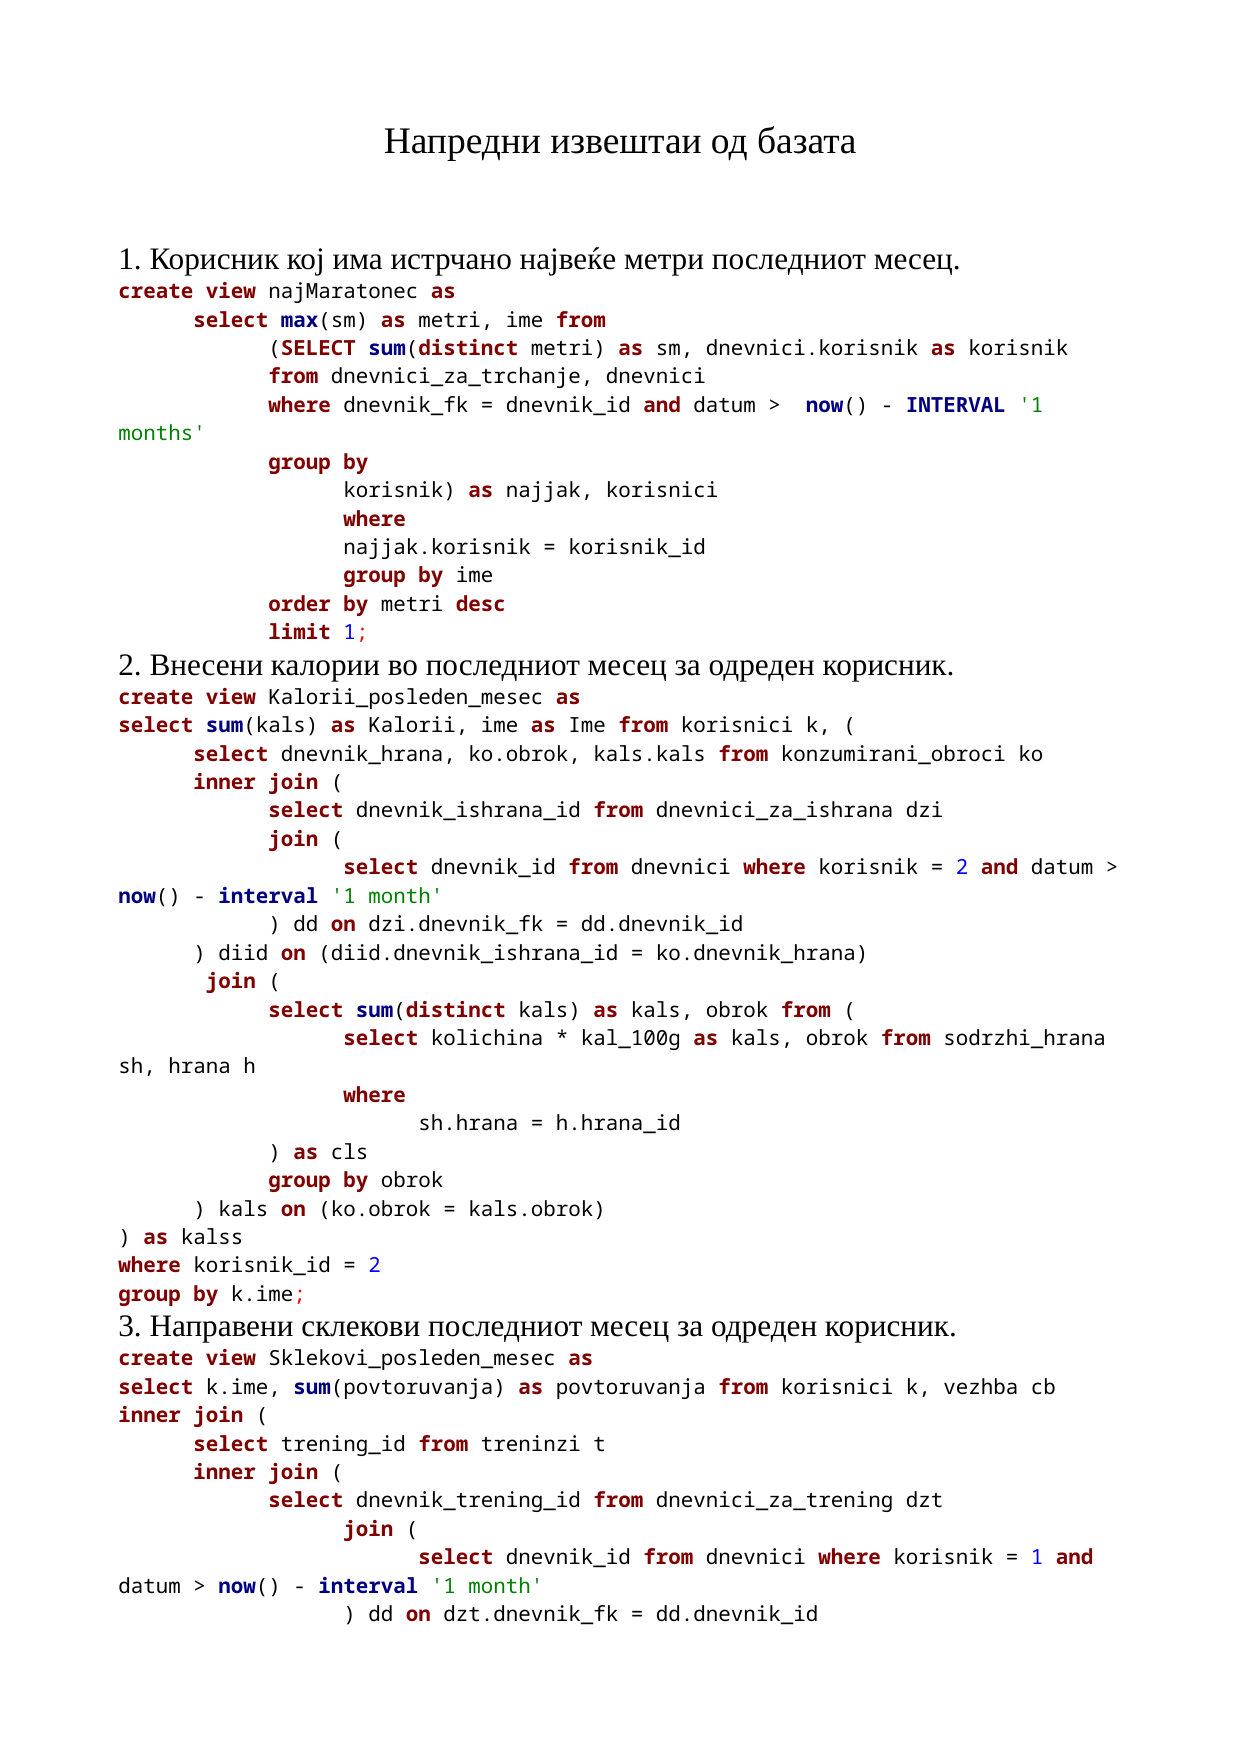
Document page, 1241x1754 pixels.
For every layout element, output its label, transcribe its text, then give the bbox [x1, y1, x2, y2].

text inner join ( [118, 1400, 1122, 1429]
text where korisnik_id = 2 [118, 1251, 1122, 1279]
text korisnik) as najjak, korisnici [118, 475, 1122, 504]
text (SELECT sum(distinct metri) as sm, dnevnici.korisnik as korisnik [118, 333, 1122, 362]
text select k.ime, sum(povtoruvanja) as povtoruvanja from korisnici k, vezhba cb [118, 1372, 1122, 1400]
text select kolichina * kal_100g as kals, obrok from sodrzhi_hrana sh, hrana h [118, 1023, 1122, 1080]
text 2. Внесени калории во последниот месец за одреден корисник. [118, 646, 1122, 682]
text select dnevnik_id from dnevnici where korisnik = 1 and datum > now() - interval '1 month' [118, 1542, 1122, 1599]
text Напредни извештаи од базата [118, 118, 1122, 161]
text najjak.korisnik = korisnik_id [118, 532, 1122, 561]
text where [118, 1080, 1122, 1108]
text inner join ( [118, 767, 1122, 796]
text 1. Корисник кој има истрчано највеќе метри последниот месец. [118, 240, 1122, 276]
text inner join ( [118, 1457, 1122, 1486]
text select max(sm) as metri, ime from [118, 305, 1122, 333]
text order by metri desc [118, 589, 1122, 617]
text ) dd on dzt.dnevnik_fk = dd.dnevnik_id [118, 1599, 1122, 1628]
text select dnevnik_ishrana_id from dnevnici_za_ishrana dzi [118, 796, 1122, 824]
text where dnevnik_fk = dnevnik_id and datum > now() - INTERVAL '1 months' [118, 390, 1122, 447]
text group by k.ime; [118, 1279, 1122, 1307]
text ) diid on (diid.dnevnik_ishrana_id = ko.dnevnik_hrana) [118, 938, 1122, 966]
text where [118, 504, 1122, 532]
text sh.hrana = h.hrana_id [118, 1108, 1122, 1137]
text group by [118, 447, 1122, 475]
text limit 1; [118, 617, 1122, 646]
text join ( [118, 966, 1122, 995]
text select sum(distinct kals) as kals, obrok from ( [118, 995, 1122, 1023]
text group by ime [118, 561, 1122, 589]
text create view Kalorii_posleden_mesec as [118, 682, 1122, 710]
text select sum(kals) as Kalorii, ime as Ime from korisnici k, ( [118, 710, 1122, 739]
text select dnevnik_trening_id from dnevnici_za_trening dzt [118, 1486, 1122, 1514]
text join ( [118, 1514, 1122, 1542]
text 3. Направени склекови последниот месец за одреден корисник. [118, 1307, 1122, 1343]
text from dnevnici_za_trchanje, dnevnici [118, 362, 1122, 390]
text ) as cls [118, 1137, 1122, 1165]
text ) as kalss [118, 1222, 1122, 1251]
text group by obrok [118, 1165, 1122, 1194]
text select dnevnik_id from dnevnici where korisnik = 2 and datum > now() - interval '1 month' [118, 852, 1122, 909]
text create view najMaratonec as [118, 276, 1122, 305]
text join ( [118, 824, 1122, 852]
text ) kals on (ko.obrok = kals.obrok) [118, 1194, 1122, 1222]
text create view Sklekovi_posleden_mesec as [118, 1343, 1122, 1372]
text select trening_id from treninzi t [118, 1429, 1122, 1457]
text ) dd on dzi.dnevnik_fk = dd.dnevnik_id [118, 909, 1122, 938]
text select dnevnik_hrana, ko.obrok, kals.kals from konzumirani_obroci ko [118, 739, 1122, 767]
